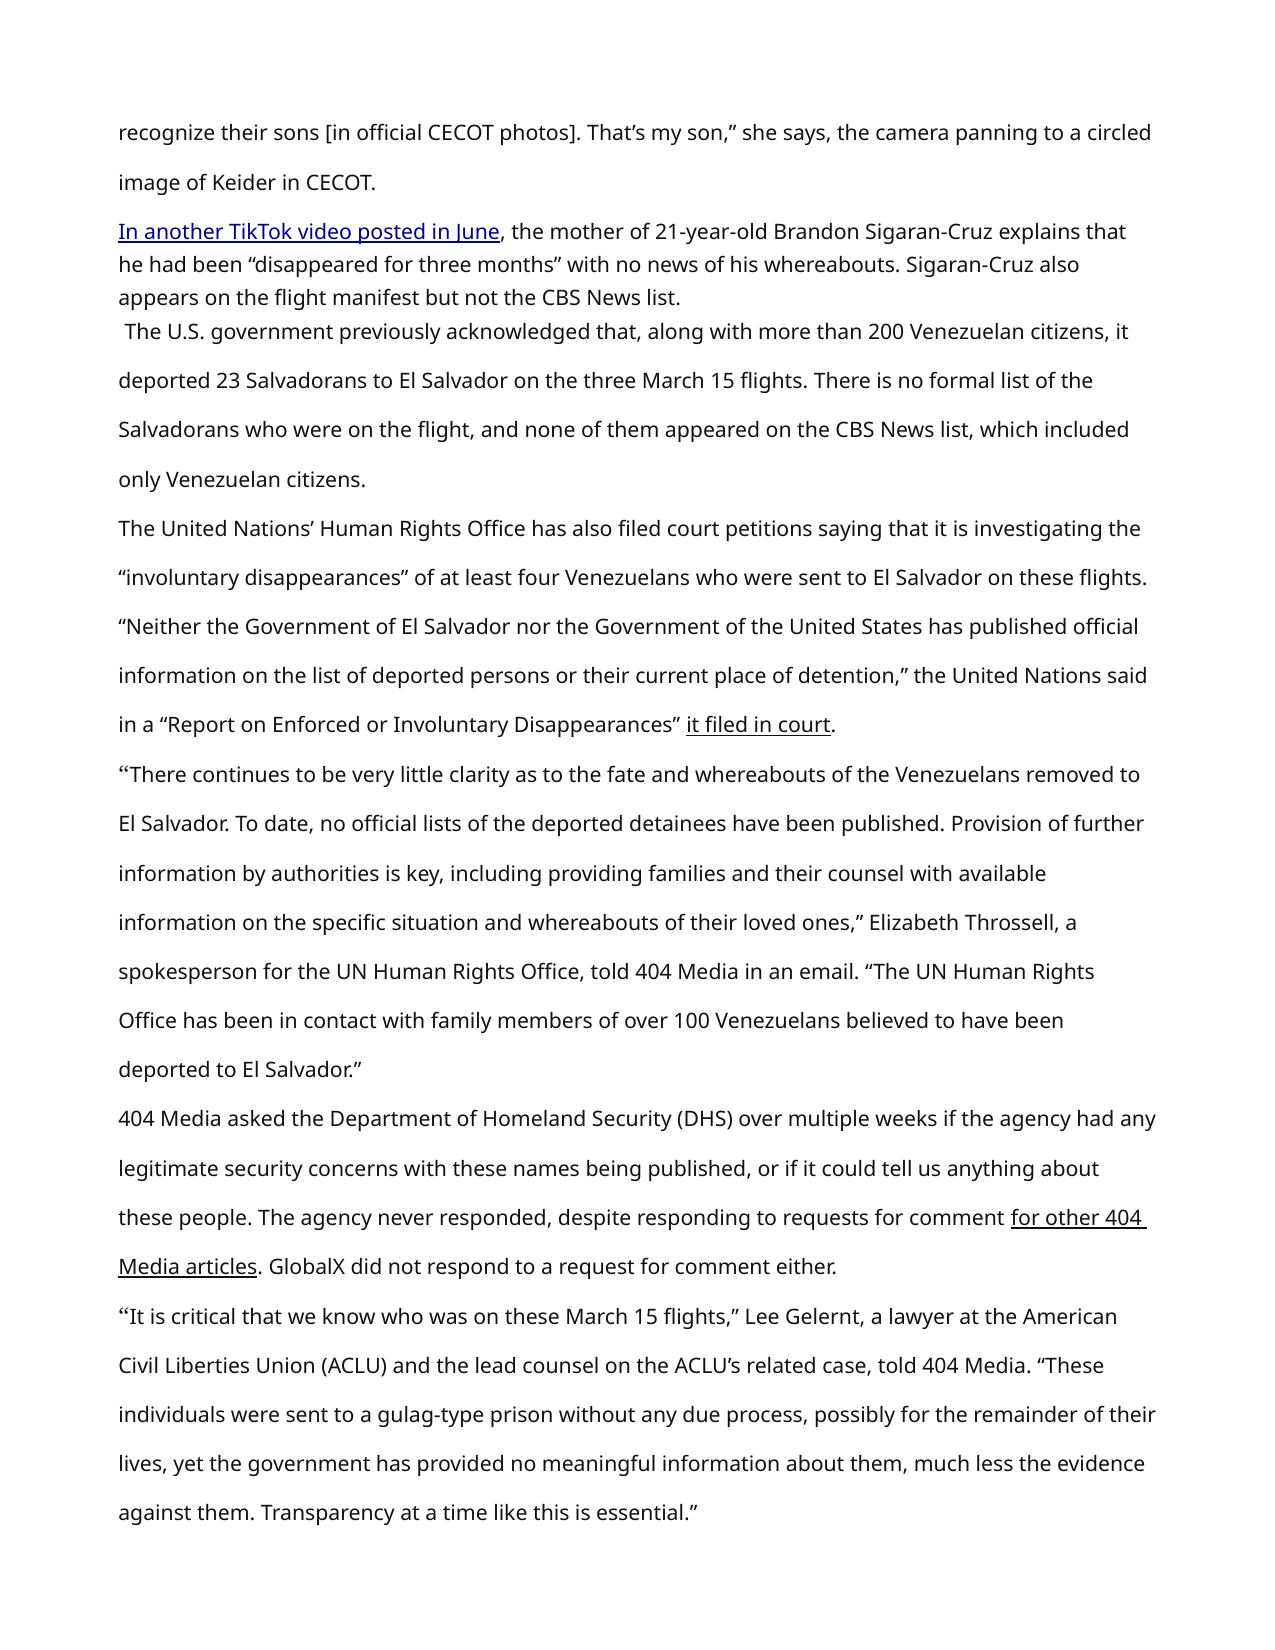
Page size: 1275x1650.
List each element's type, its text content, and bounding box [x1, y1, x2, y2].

text “There continues to be very little clarity as to the fate and whereabouts of the Venezuelans removed to El Salvador. To date, no official lists of the deported detainees have been published. Provision of further information by authorities is key, including providing families and their counsel with available information on the specific situation and whereabouts of their loved ones,” Elizabeth Throssell, a spokesperson for the UN Human Rights Office, told 404 Media in an email. “The UN Human Rights Office has been in contact with family members of over 100 Venezuelans believed to have been deported to El Salvador.” [118, 759, 1157, 1084]
text The United Nations’ Human Rights Office has also filed court petitions saying that it is investigating the “involuntary disappearances” of at least four Venezuelans who were sent to El Salvador on these flights. “Neither the Government of El Salvador nor the Government of the United States has published official information on the list of deported persons or their current place of detention,” the United Nations said in a “Report on Enforced or Involuntary Disappearances” it filed in court. [118, 513, 1157, 739]
text 404 Media asked the Department of Homeland Security (DHS) over multiple weeks if the agency had any legitimate security concerns with these names being published, or if it could tell us anything about these people. The agency never responded, despite responding to requests for comment for other 404 Media articles. GlobalX did not respond to a request for comment either. [118, 1104, 1157, 1281]
text recognize their sons [in official CECOT photos]. That’s my son,” she says, the camera panning to a circled image of Keider in CECOT. [118, 118, 1157, 196]
text The U.S. government previously acknowledged that, along with more than 200 Venezuelan citizens, it deported 23 Salvadorans to El Salvador on the three March 15 flights. There is no formal list of the Salvadorans who were on the flight, and none of them appeared on the CBS News list, which included only Venezuelan citizens. [118, 316, 1157, 493]
text “It is critical that we know who was on these March 15 flights,” Lee Gelernt, a lawyer at the American Civil Liberties Union (ACLU) and the lead counsel on the ACLU’s related case, told 404 Media. “These individuals were sent to a gulag-type prison without any due process, possibly for the remainder of their lives, yet the government has provided no meaningful information about them, much less the evidence against them. Transparency at a time like this is essential.” [118, 1301, 1157, 1527]
text In another TikTok video posted in June, the mother of 21-year-old Brandon Sigaran-Cruz explains that he had been “disappeared for three months” with no news of his whereabouts. Sigaran-Cruz also appears on the flight manifest but not the CBS News list. [118, 216, 1157, 312]
